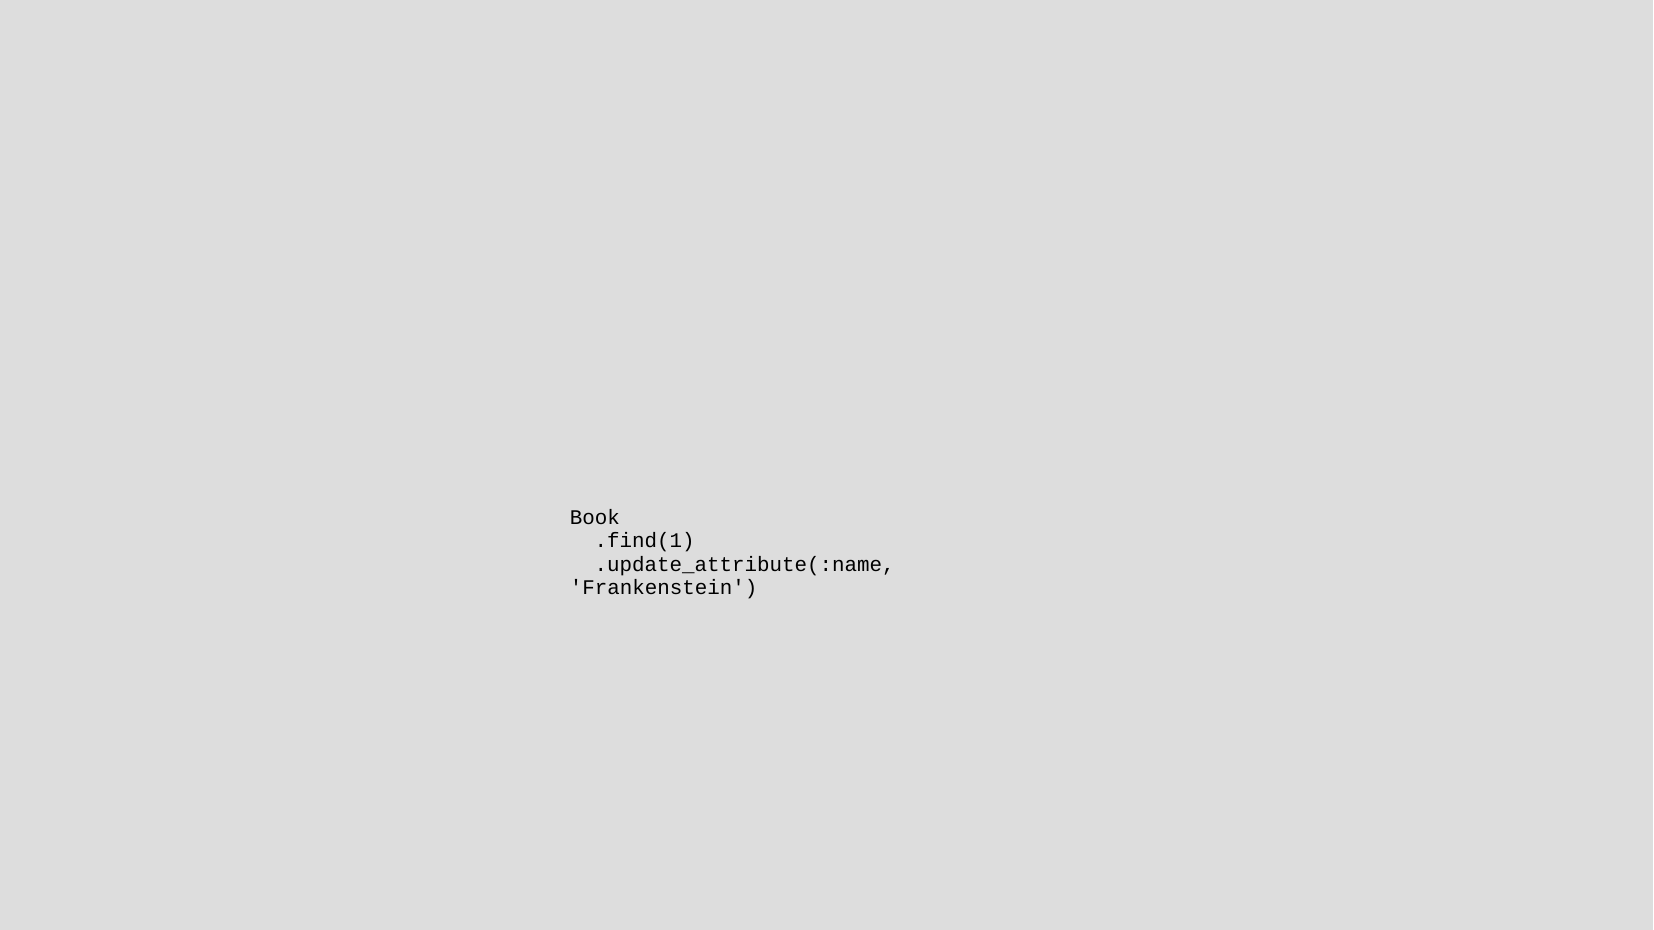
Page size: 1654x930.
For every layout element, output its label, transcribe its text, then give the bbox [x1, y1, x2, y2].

text_box Book .find(1) .update_attribute(:name, 'Frankenstein') [554, 499, 1110, 632]
